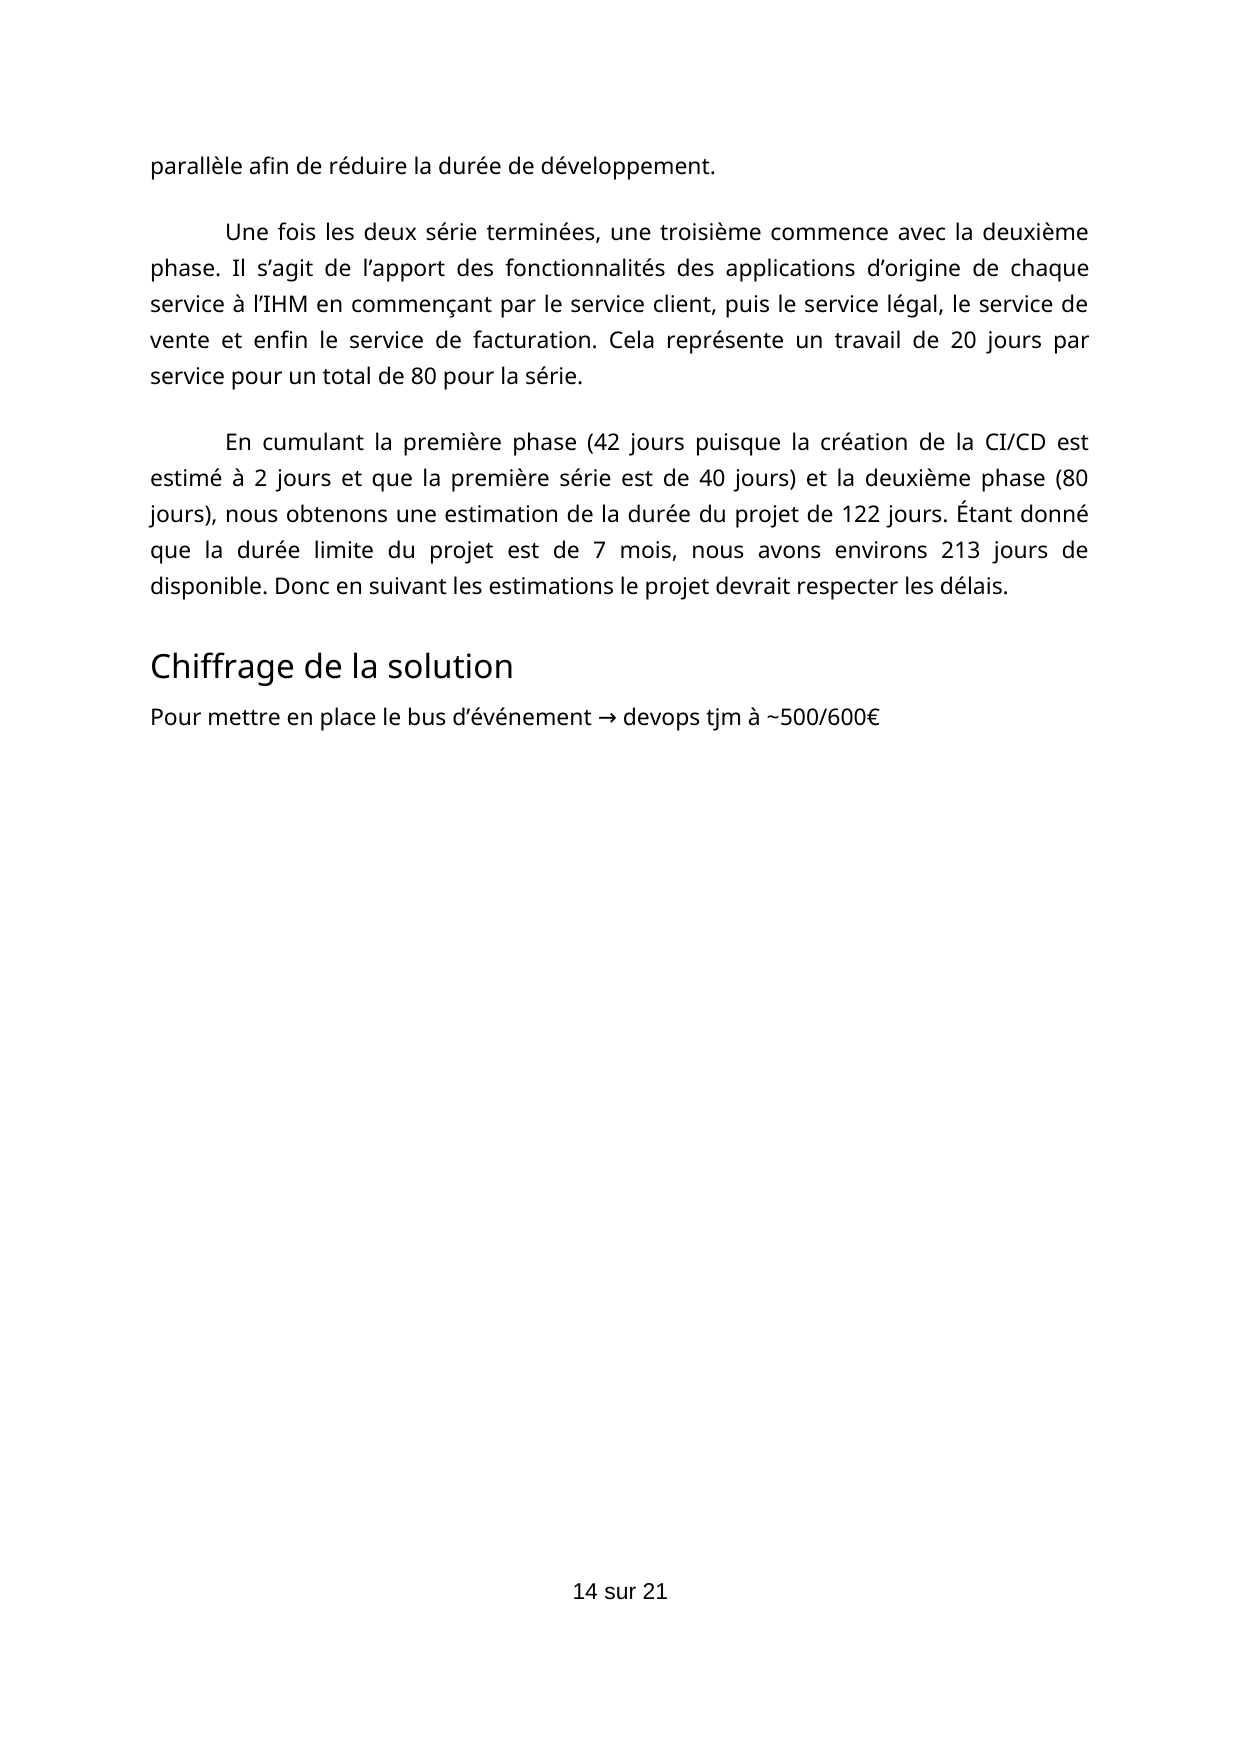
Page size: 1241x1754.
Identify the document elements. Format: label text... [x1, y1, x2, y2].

text En cumulant la première phase (42 jours puisque la création de la CI/CD est estimé à 2 jours et que la première série est de 40 jours) et la deuxième phase (80 jours), nous obtenons une estimation de la durée du projet de 122 jours. Étant donné que la durée limite du projet est de 7 mois, nous avons environs 213 jours de disponible. Donc en suivant les estimations le projet devrait respecter les délais. [150, 426, 1090, 601]
text Une fois les deux série terminées, une troisième commence avec la deuxième phase. Il s’agit de l’apport des fonctionnalités des applications d’origine de chaque service à l’IHM en commençant par le service client, puis le service légal, le service de vente et enfin le service de facturation. Cela représente un travail de 20 jours par service pour un total de 80 pour la série. [150, 216, 1090, 391]
subtitle Chiffrage de la solution [150, 643, 1090, 689]
text Pour mettre en place le bus d’événement → devops tjm à ~500/600€ [150, 701, 1090, 732]
text parallèle afin de réduire la durée de développement. [150, 150, 1090, 181]
